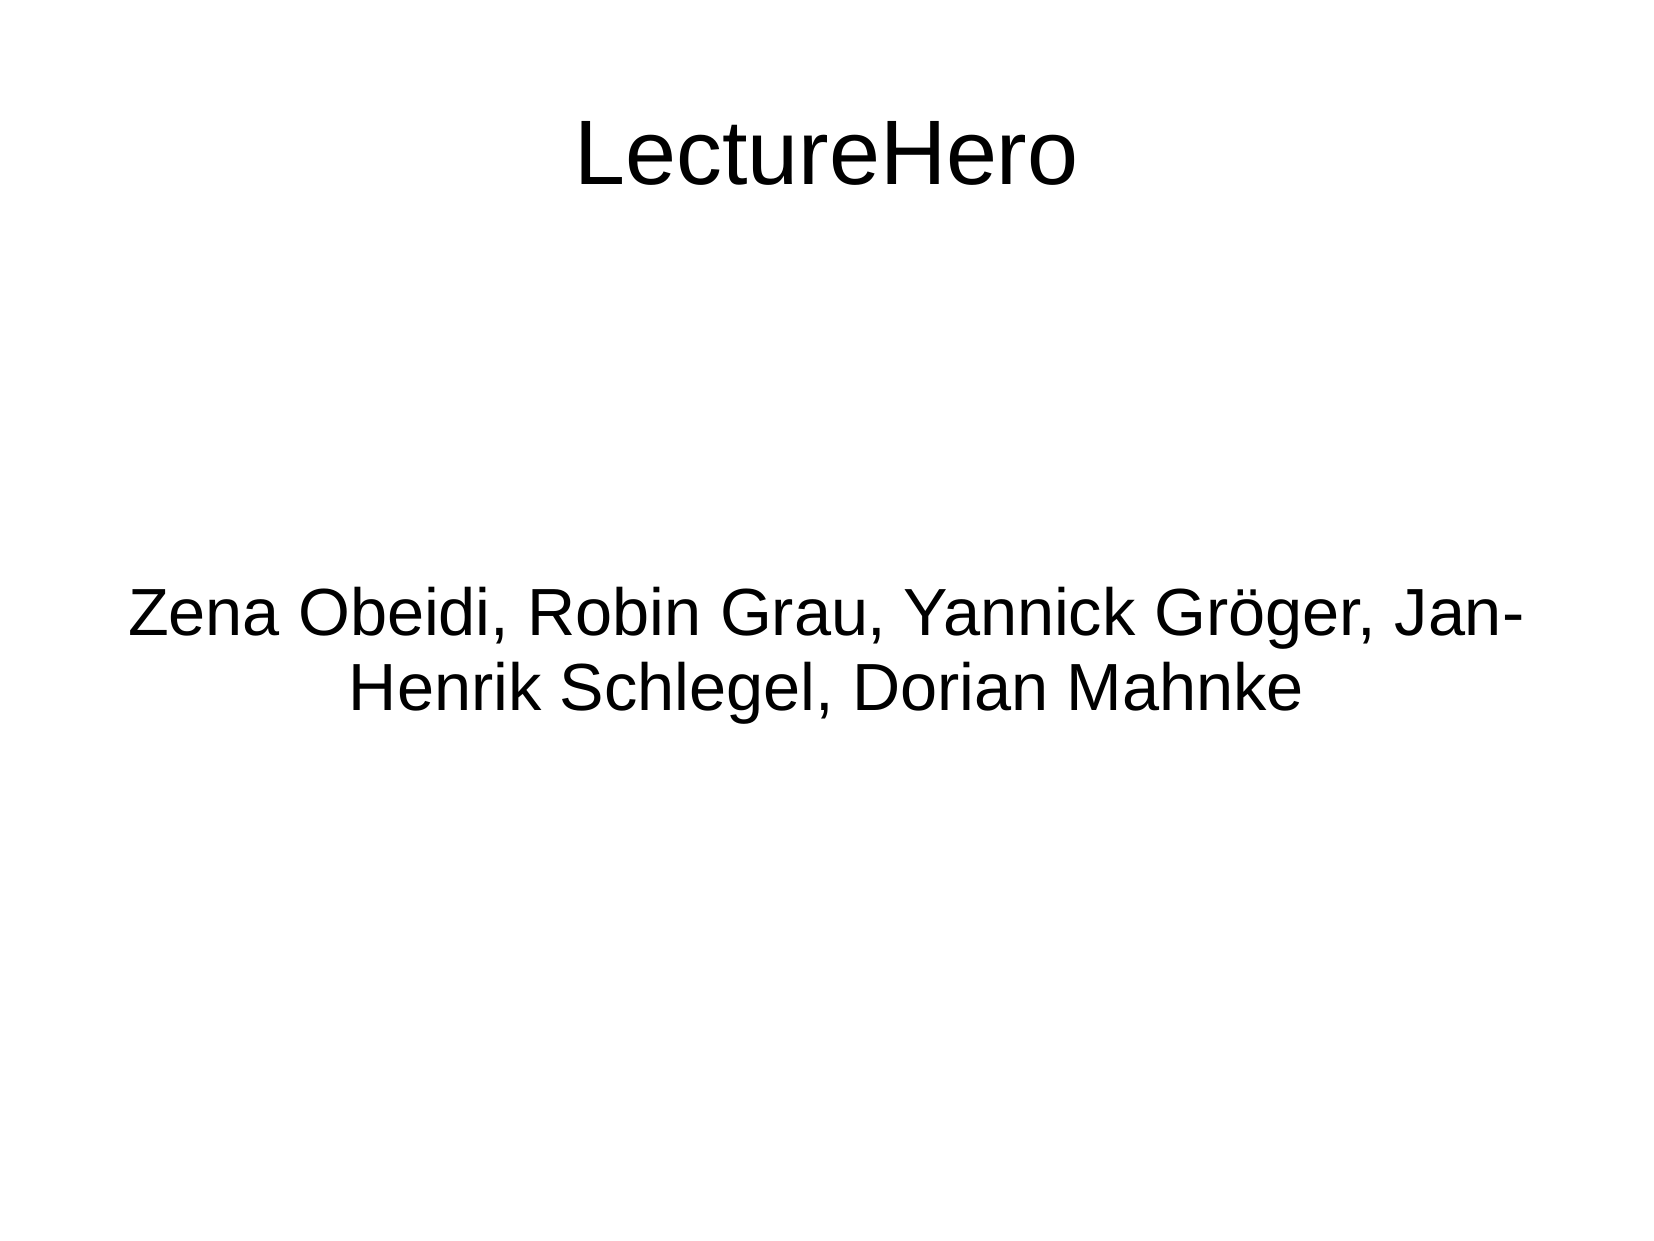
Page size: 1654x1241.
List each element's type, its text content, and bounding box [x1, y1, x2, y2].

title LectureHero [82, 49, 1571, 257]
subtitle Zena Obeidi, Robin Grau, Yannick Gröger, Jan-Henrik Schlegel, Dorian Mahnke [82, 290, 1571, 1010]
